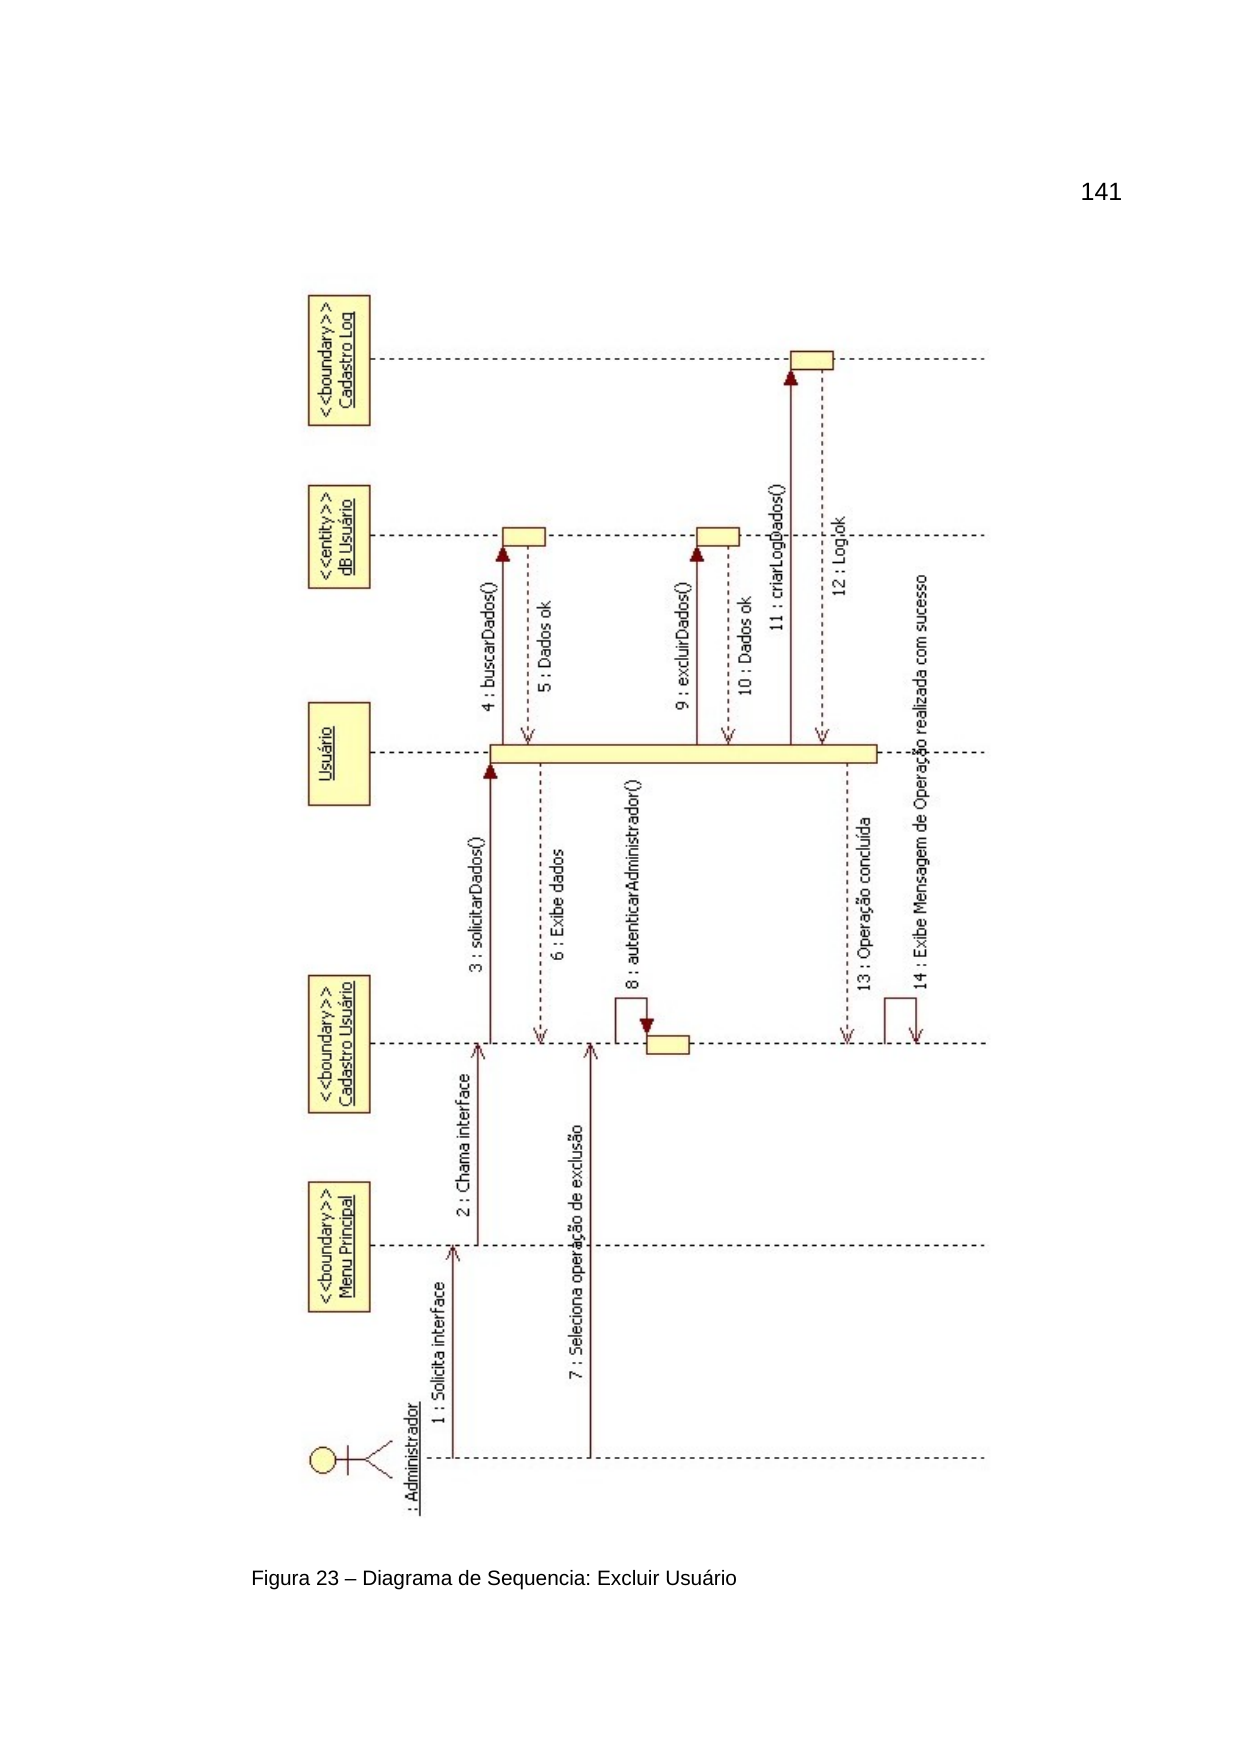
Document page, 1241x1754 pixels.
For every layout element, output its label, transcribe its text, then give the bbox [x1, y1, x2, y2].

picture [277, 265, 1022, 1554]
text Figura 23 – Diagrama de Sequencia: Excluir Usuário [177, 1554, 1122, 1589]
